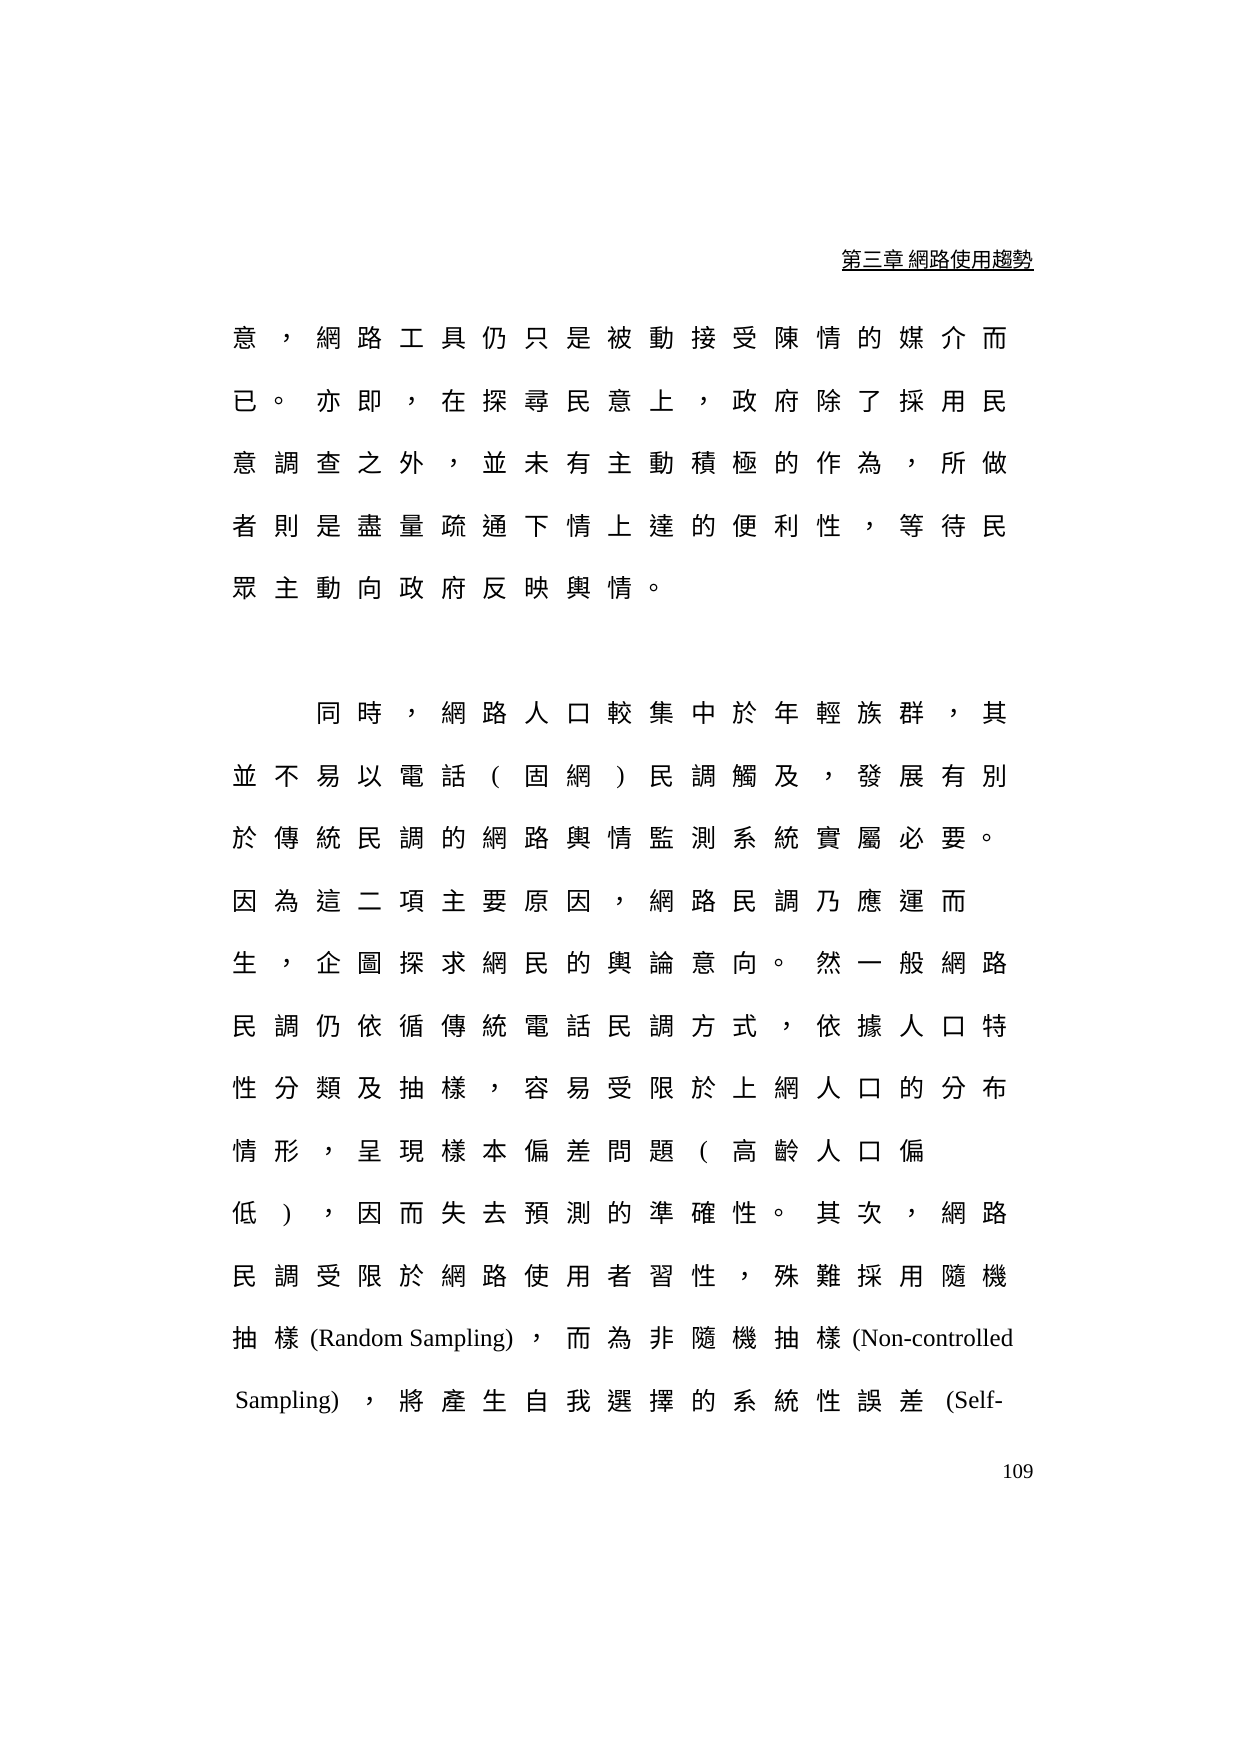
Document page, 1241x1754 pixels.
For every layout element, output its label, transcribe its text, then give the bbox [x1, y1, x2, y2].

text 意，網路工具仍只是被動接受陳情的媒介而已。亦即，在探尋民意上，政府除了採用民意調查之外，並未有主動積極的作為，所做者則是盡量疏通下情上達的便利性，等待民眾主動向政府反映輿情。 [224, 295, 1016, 608]
text 同時，網路人口較集中於年輕族群，其並不易以電話(固網)民調觸及，發展有別於傳統民調的網路輿情監測系統實屬必要。因為這二項主要原因，網路民調乃應運而生，企圖探求網民的輿論意向。然一般網路民調仍依循傳統電話民調方式，依據人口特性分類及抽樣，容易受限於上網人口的分布情形，呈現樣本偏差問題(高齡人口偏低)，因而失去預測的準確性。其次，網路民調受限於網路使用者習性，殊難採用隨機抽樣(Random Sampling)，而為非隨機抽樣(Non-controlled Sampling)，將產生自我選擇的系統性誤差(Self- [224, 670, 1016, 1420]
